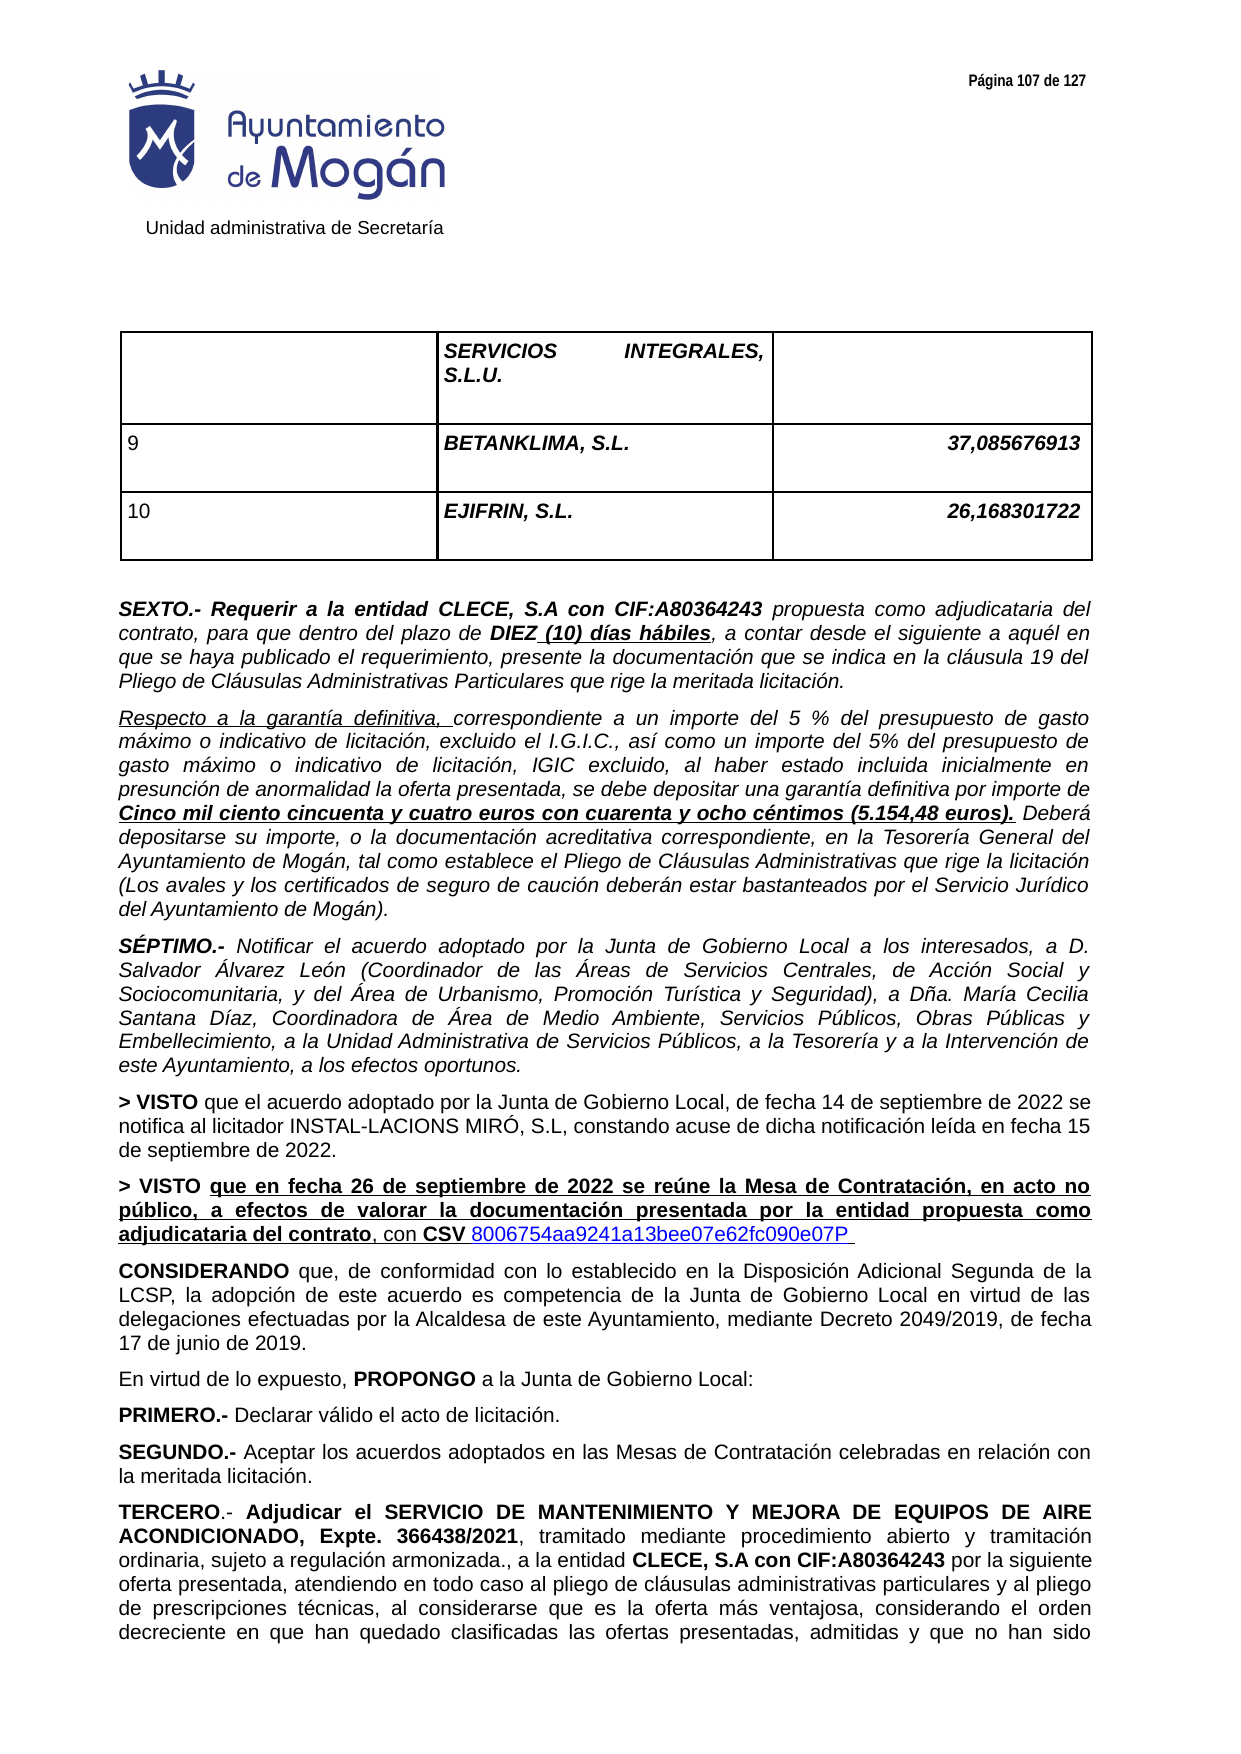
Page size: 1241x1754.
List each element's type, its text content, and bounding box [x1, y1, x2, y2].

table_cell 26,168301722 [774, 493, 1091, 558]
text SEXTO.- Requerir a la entidad CLECE, S.A con CIF:A80364243 propuesta como adjudicataria del contrato, para que dentro del plazo de DIEZ (10) días hábiles, a contar desde el siguiente a aquél en que se haya publicado el requerimiento, presente la documentación que se indica en la cláusula 19 del Pliego de Cláusulas Administrativas Particulares que rige la meritada licitación. [118, 597, 1092, 693]
text En virtud de lo expuesto, PROPONGO a la Junta de Gobierno Local: [118, 1367, 1092, 1391]
text > VISTO que el acuerdo adoptado por la Junta de Gobierno Local, de fecha 14 de septiembre de 2022 se notifica al licitador INSTAL-LACIONS MIRÓ, S.L, constando acuse de dicha notificación leída en fecha 15 de septiembre de 2022. [118, 1090, 1092, 1162]
table_cell 10 [122, 493, 436, 558]
text SÉPTIMO.- Notificar el acuerdo adoptado por la Junta de Gobierno Local a los interesados, a D. Salvador Álvarez León (Coordinador de las Áreas de Servicios Centrales, de Acción Social y Sociocomunitaria, y del Área de Urbanismo, Promoción Turística y Seguridad), a Dña. María Cecilia Santana Díaz, Coordinadora de Área de Medio Ambiente, Servicios Públicos, Obras Públicas y Embellecimiento, a la Unidad Administrativa de Servicios Públicos, a la Tesorería y a la Intervención de este Ayuntamiento, a los efectos oportunos. [118, 933, 1092, 1077]
table_cell SERVICIOS INTEGRALES, S.L.U. [439, 333, 772, 422]
text > VISTO que en fecha 26 de septiembre de 2022 se reúne la Mesa de Contratación, en acto no público, a efectos de valorar la documentación presentada por la entidad propuesta como [118, 1174, 1092, 1219]
text TERCERO.- Adjudicar el SERVICIO DE MANTENIMIENTO Y MEJORA DE EQUIPOS DE AIRE ACONDICIONADO, Expte. 366438/2021, tramitado mediante procedimiento abierto y tramitación ordinaria, sujeto a regulación armonizada., a la entidad CLECE, S.A con CIF:A80364243 por la siguiente oferta presentada, atendiendo en todo caso al pliego de cláusulas administrativas particulares y al pliego de prescripciones técnicas, al considerarse que es la oferta más ventajosa, considerando el orden decreciente en que han quedado clasificadas las ofertas presentadas, admitidas y que no han sido [118, 1500, 1092, 1644]
text adjudicataria del contrato, con CSV 8006754aa9241a13bee07e62fc090e07P [118, 1220, 1092, 1246]
text PRIMERO.- Declarar válido el acto de licitación. [118, 1403, 1092, 1427]
table_cell 9 [122, 425, 436, 491]
table_cell 37,085676913 [774, 425, 1091, 491]
text Respecto a la garantía definitiva, correspondiente a un importe del 5 % del presupuesto de gasto máximo o indicativo de licitación, excluido el I.G.I.C., así como un importe del 5% del presupuesto de gasto máximo o indicativo de licitación, IGIC excluido, al haber estado incluida inicialmente en presunción de anormalidad la oferta presentada, se debe depositar una garantía definitiva por importe de Cinco mil ciento cincuenta y cuatro euros con cuarenta y ocho céntimos (5.154,48 euros). Deberá depositarse su importe, o la documentación acreditativa correspondiente, en la Tesorería General del Ayuntamiento de Mogán, tal como establece el Pliego de Cláusulas Administrativas que rige la licitación (Los avales y los certificados de seguro de caución deberán estar bastanteados por el Servicio Jurídico del Ayuntamiento de Mogán). [118, 705, 1092, 921]
table_cell EJIFRIN, S.L. [439, 493, 772, 558]
table_cell BETANKLIMA, S.L. [439, 425, 772, 491]
table_cell [122, 333, 436, 422]
text SEGUNDO.- Aceptar los acuerdos adoptados en las Mesas de Contratación celebradas en relación con la meritada licitación. [118, 1440, 1092, 1488]
picture [128, 70, 445, 206]
text CONSIDERANDO que, de conformidad con lo establecido en la Disposición Adicional Segunda de la LCSP, la adopción de este acuerdo es competencia de la Junta de Gobierno Local en virtud de las delegaciones efectuadas por la Alcaldesa de este Ayuntamiento, mediante Decreto 2049/2019, de fecha 17 de junio de 2019. [118, 1258, 1092, 1354]
table_cell [774, 333, 1091, 422]
